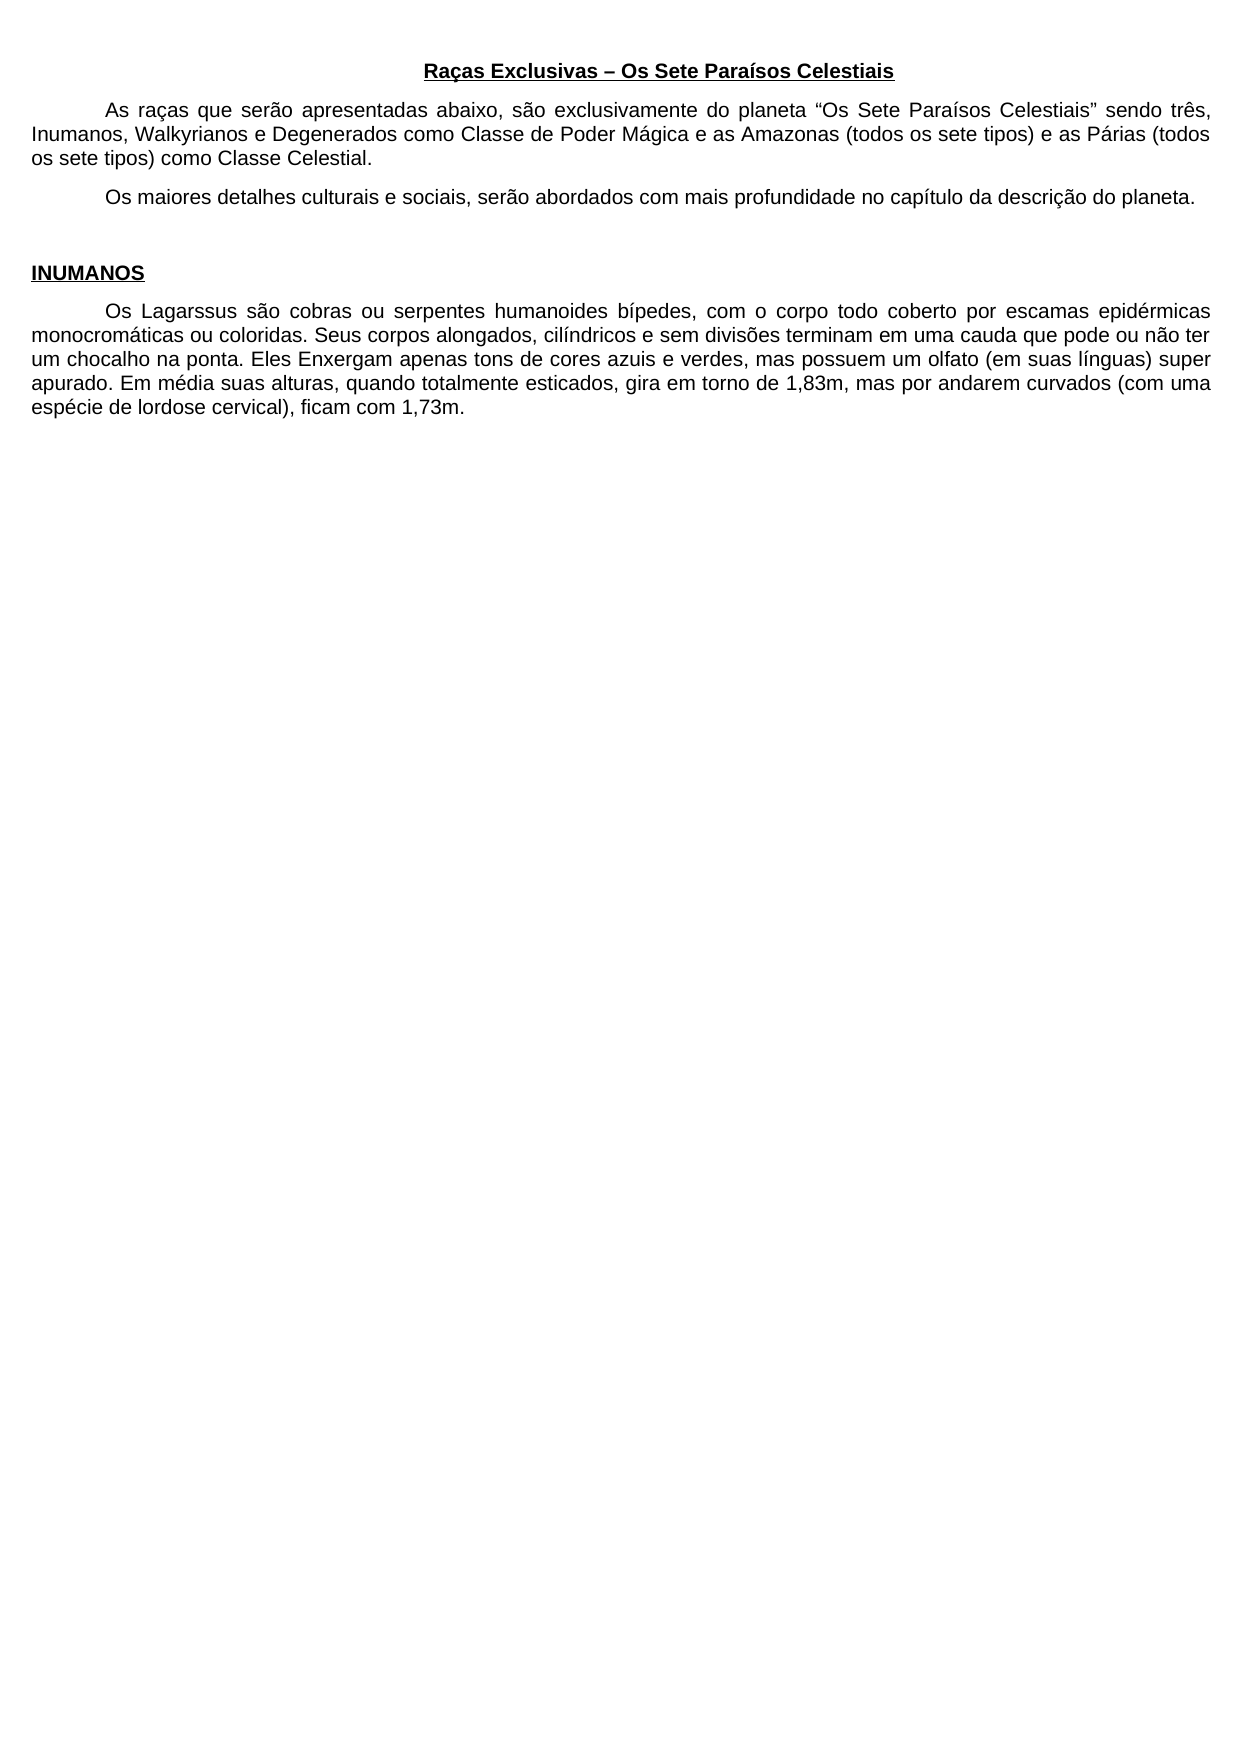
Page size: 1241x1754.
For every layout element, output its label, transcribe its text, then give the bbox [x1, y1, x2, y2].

text INUMANOS [31, 260, 1212, 284]
text As raças que serão apresentadas abaixo, são exclusivamente do planeta “Os Sete Paraísos Celestiais” sendo três, Inumanos, Walkyrianos e Degenerados como Classe de Poder Mágica e as Amazonas (todos os sete tipos) e as Párias (todos os sete tipos) como Classe Celestial. [31, 98, 1212, 170]
text Os maiores detalhes culturais e sociais, serão abordados com mais profundidade no capítulo da descrição do planeta. [31, 185, 1212, 209]
text Raças Exclusivas – Os Sete Paraísos Celestiais [31, 59, 1212, 83]
text Os Lagarssus são cobras ou serpentes humanoides bípedes, com o corpo todo coberto por escamas epidérmicas monocromáticas ou coloridas. Seus corpos alongados, cilíndricos e sem divisões terminam em uma cauda que pode ou não ter um chocalho na ponta. Eles Enxergam apenas tons de cores azuis e verdes, mas possuem um olfato (em suas línguas) super apurado. Em média suas alturas, quando totalmente esticados, gira em torno de 1,83m, mas por andarem curvados (com uma espécie de lordose cervical), ficam com 1,73m. [31, 299, 1212, 419]
